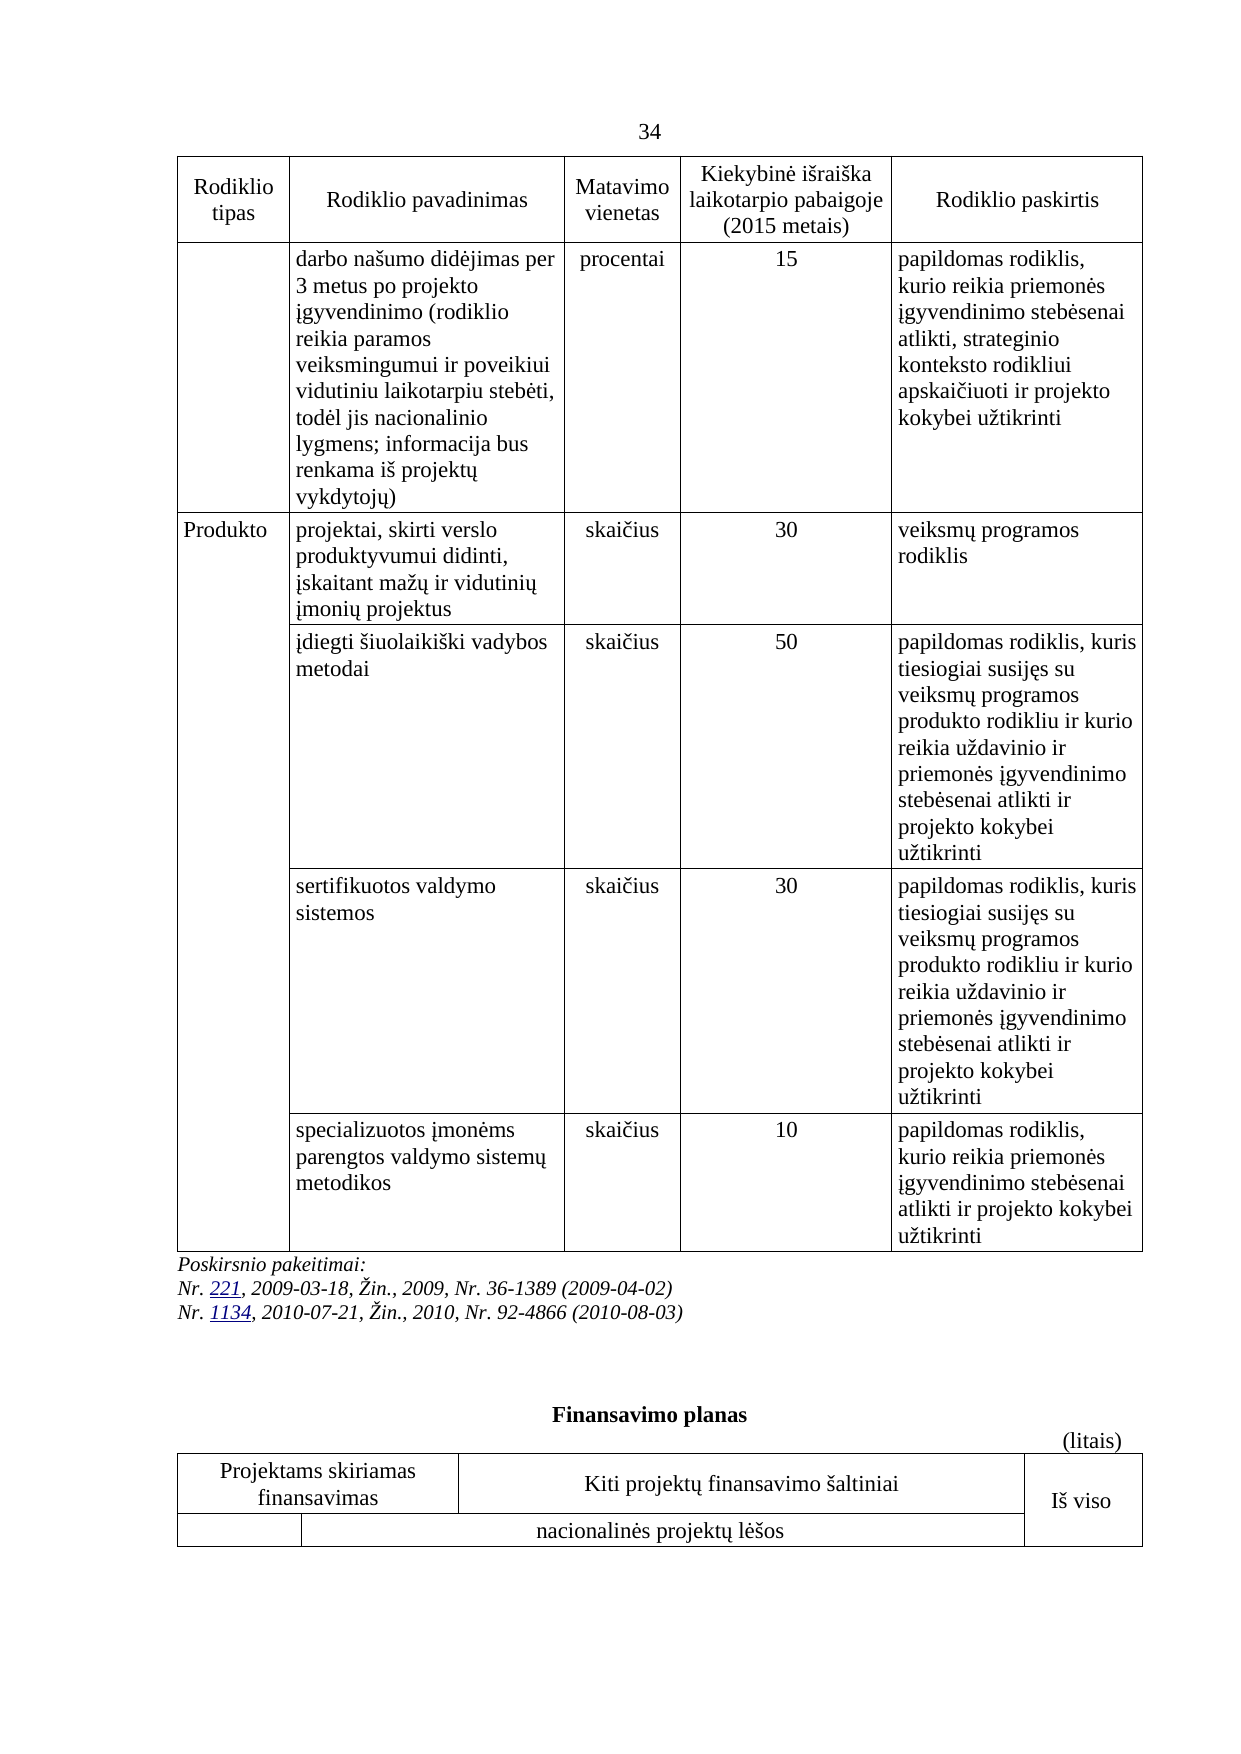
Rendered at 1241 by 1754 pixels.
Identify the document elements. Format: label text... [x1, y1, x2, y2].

table_header Matavimo vienetas [565, 157, 680, 242]
table_cell 50 [681, 625, 891, 868]
table_cell Produkto [178, 513, 289, 1251]
table_cell [178, 243, 289, 512]
table_header Kiti projektų finansavimo šaltiniai [459, 1454, 1024, 1513]
table_cell projektai, skirti verslo produktyvumui didinti, įskaitant mažų ir vidutinių įmonių projektus [290, 513, 564, 624]
table_cell papildomas rodiklis, kuris tiesiogiai susijęs su veiksmų programos produkto rodikliu ir kurio reikia uždavinio ir priemonės įgyvendinimo stebėsenai atlikti ir projekto kokybei užtikrinti [892, 625, 1142, 868]
table_cell procentai [565, 243, 680, 512]
table_header Iš viso [1025, 1454, 1142, 1546]
table_cell sertifikuotos valdymo sistemos [290, 869, 564, 1112]
table_cell papildomas rodiklis, kuris tiesiogiai susijęs su veiksmų programos produkto rodikliu ir kurio reikia uždavinio ir priemonės įgyvendinimo stebėsenai atlikti ir projekto kokybei užtikrinti [892, 869, 1142, 1112]
table_header Projektams skiriamas finansavimas [178, 1454, 458, 1513]
table_cell papildomas rodiklis, kurio reikia priemonės įgyvendinimo stebėsenai atlikti ir projekto kokybei užtikrinti [892, 1114, 1142, 1251]
table_cell 15 [681, 243, 891, 512]
table_cell 30 [681, 513, 891, 624]
table_cell nacionalinės projektų lėšos [302, 1514, 1024, 1546]
text Poskirsnio pakeitimai: [177, 1252, 1122, 1276]
table_header Rodiklio pavadinimas [290, 157, 564, 242]
text Nr. 221, 2009-03-18, Žin., 2009, Nr. 36-1389 (2009-04-02) [177, 1276, 1122, 1300]
table_cell specializuotos įmonėms parengtos valdymo sistemų metodikos [290, 1114, 564, 1251]
text Finansavimo planas [177, 1401, 1122, 1427]
table_cell papildomas rodiklis, kurio reikia priemonės įgyvendinimo stebėsenai atlikti, strateginio konteksto rodikliui apskaičiuoti ir projekto kokybei užtikrinti [892, 243, 1142, 512]
table_header Rodiklio paskirtis [892, 157, 1142, 242]
table_header Kiekybinė išraiška laikotarpio pabaigoje (2015 metais) [681, 157, 891, 242]
table_cell įdiegti šiuolaikiški vadybos metodai [290, 625, 564, 868]
text (litais) [158, 1427, 1122, 1453]
table_cell skaičius [565, 513, 680, 624]
table_header Rodiklio tipas [178, 157, 289, 242]
table_cell skaičius [565, 1114, 680, 1251]
table_cell skaičius [565, 869, 680, 1112]
table_cell 10 [681, 1114, 891, 1251]
table_cell skaičius [565, 625, 680, 868]
table_cell 30 [681, 869, 891, 1112]
text Nr. 1134, 2010-07-21, Žin., 2010, Nr. 92-4866 (2010-08-03) [177, 1300, 1122, 1324]
table_cell veiksmų programos rodiklis [892, 513, 1142, 624]
table_cell [178, 1514, 301, 1546]
table_cell darbo našumo didėjimas per 3 metus po projekto įgyvendinimo (rodiklio reikia paramos veiksmingumui ir poveikiui vidutiniu laikotarpiu stebėti, todėl jis nacionalinio lygmens; informacija bus renkama iš projektų vykdytojų) [290, 243, 564, 512]
